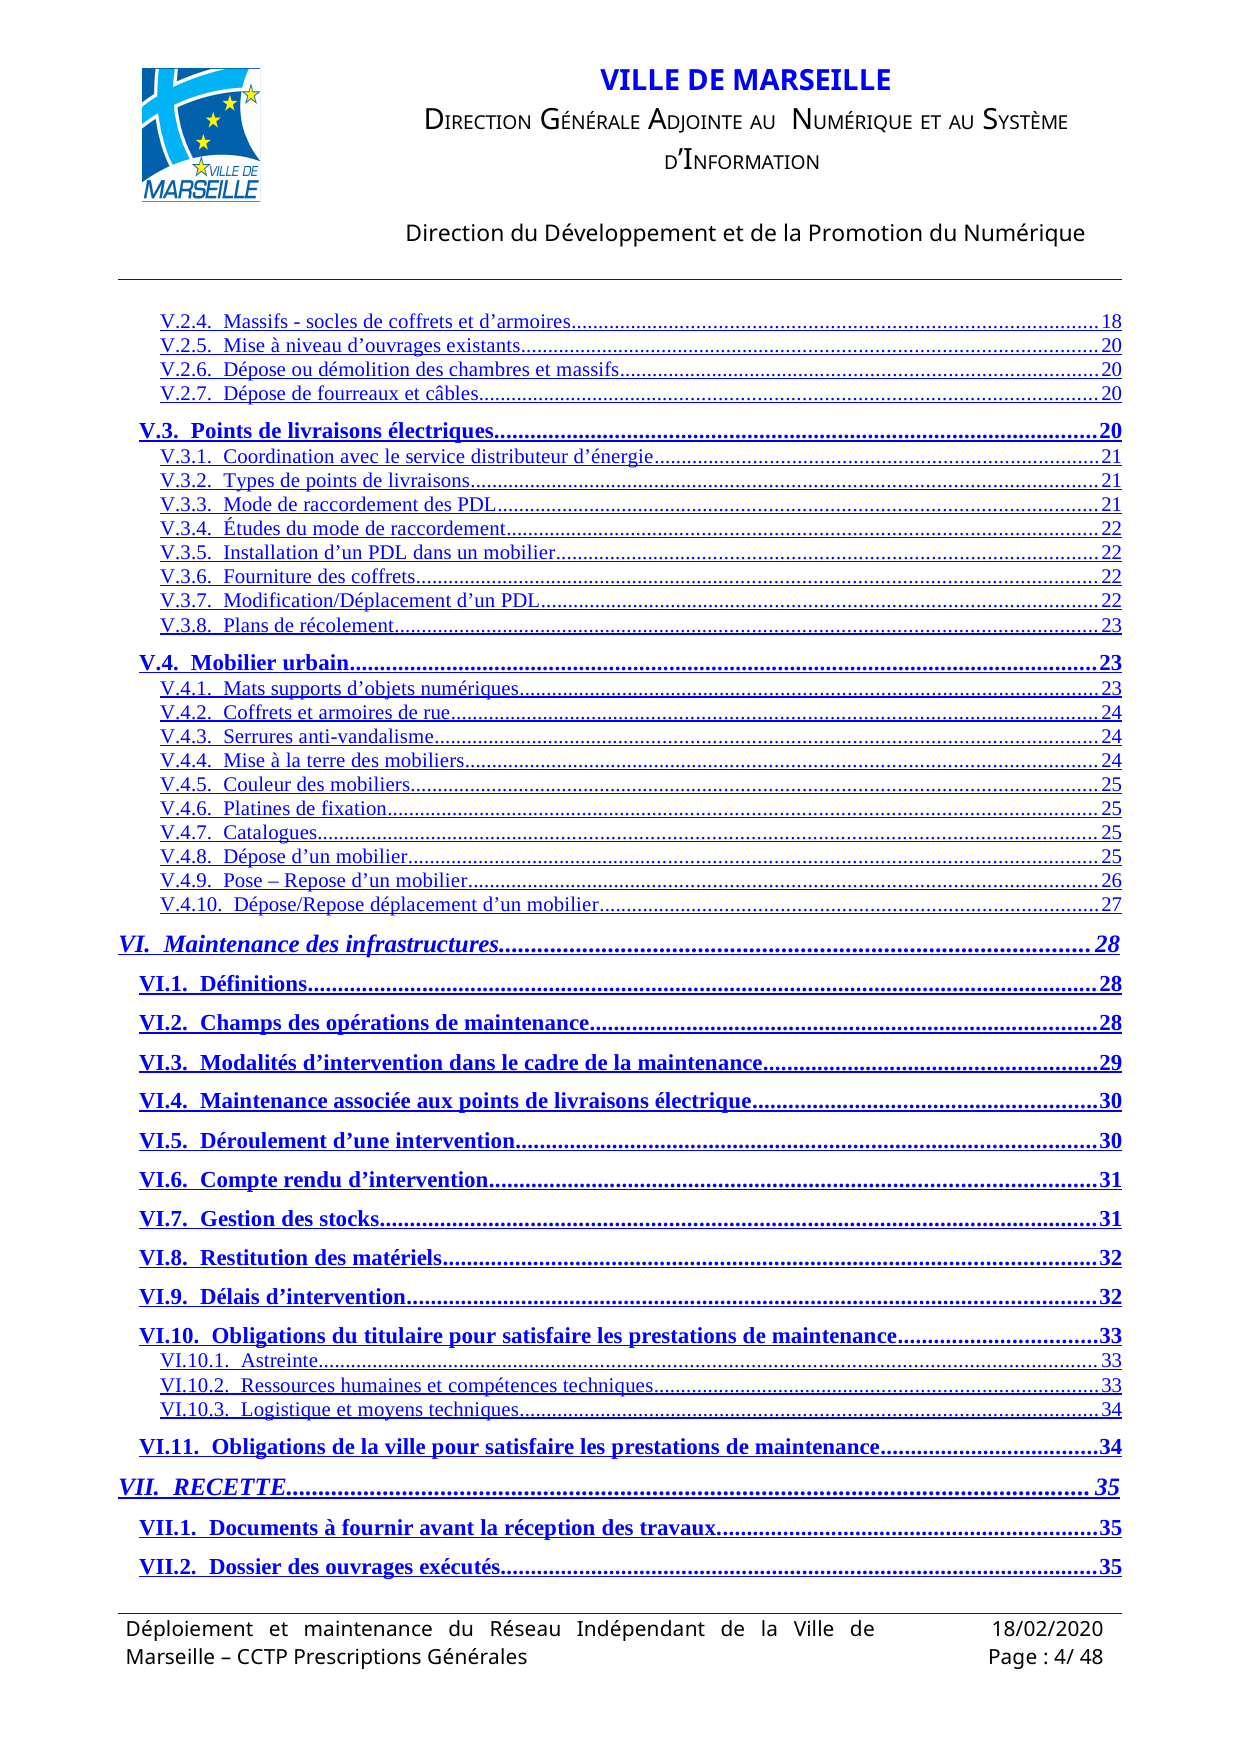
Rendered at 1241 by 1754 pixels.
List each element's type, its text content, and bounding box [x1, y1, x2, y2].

text V.3.6. Fourniture des coffrets 22 [160, 564, 1122, 585]
text VI.10.3. Logistique et moyens techniques 34 [160, 1396, 1122, 1417]
text V.4.4. Mise à la terre des mobiliers 24 [160, 748, 1122, 769]
text VI.10. Obligations du titulaire pour satisfaire les prestations de maintenance 33 [139, 1322, 1122, 1345]
text V.3.4. Études du mode de raccordement 22 [160, 516, 1122, 537]
text VI.2. Champs des opérations de maintenance 28 [139, 1009, 1122, 1032]
text V.2.5. Mise à niveau d’ouvrages existants 20 [160, 333, 1122, 354]
text VI.6. Compte rendu d’intervention 31 [139, 1166, 1122, 1189]
text VI.3. Modalités d’intervention dans le cadre de la maintenance 29 [139, 1048, 1122, 1071]
text VI.4. Maintenance associée aux points de livraisons électrique 30 [139, 1087, 1122, 1110]
text VI.5. Déroulement d’une intervention 30 [139, 1126, 1122, 1150]
text V.4. Mobilier urbain 23 [139, 649, 1122, 672]
text V.4.3. Serrures anti-vandalisme 24 [160, 724, 1122, 745]
text V.4.9. Pose – Repose d’un mobilier 26 [160, 868, 1122, 889]
text VI.1. Définitions 28 [139, 970, 1122, 993]
text VI.9. Délais d’intervention 32 [139, 1283, 1122, 1306]
picture [142, 68, 158, 105]
text V.3.8. Plans de récolement 23 [160, 612, 1122, 633]
text V.3.7. Modification/Déplacement d’un PDL 22 [160, 588, 1122, 609]
text V.3.3. Mode de raccordement des PDL 21 [160, 492, 1122, 513]
text V.3. Points de livraisons électriques 20 [139, 417, 1122, 440]
text V.4.5. Couleur des mobiliers 25 [160, 772, 1122, 793]
text VII. RECETTE 35 [118, 1472, 1122, 1501]
text V.4.1. Mats supports d’objets numériques 23 [160, 676, 1122, 696]
text VII.1. Documents à fournir avant la réception des travaux. 35 [139, 1514, 1122, 1537]
text VI. Maintenance des infrastructures 28 [118, 929, 1122, 958]
text VI.8. Restitution des matériels 32 [139, 1244, 1122, 1267]
text VI.7. Gestion des stocks 31 [139, 1204, 1122, 1228]
text V.3.1. Coordination avec le service distributeur d’énergie 21 [160, 444, 1122, 465]
text V.3.5. Installation d’un PDL dans un mobilier 22 [160, 540, 1122, 561]
text V.2.6. Dépose ou démolition des chambres et massifs 20 [160, 357, 1122, 378]
text V.4.7. Catalogues 25 [160, 820, 1122, 841]
text V.4.10. Dépose/Repose déplacement d’un mobilier 27 [160, 892, 1122, 913]
text V.2.7. Dépose de fourreaux et câbles 20 [160, 381, 1122, 402]
text VI.10.1. Astreinte 33 [160, 1348, 1122, 1369]
text V.4.6. Platines de fixation 25 [160, 796, 1122, 817]
text V.2.4. Massifs - socles de coffrets et d’armoires 18 [160, 309, 1122, 330]
text V.3.2. Types de points de livraisons 21 [160, 468, 1122, 489]
text VII.2. Dossier des ouvrages exécutés 35 [139, 1553, 1122, 1576]
text VI.10.2. Ressources humaines et compétences techniques 33 [160, 1372, 1122, 1393]
text V.4.8. Dépose d’un mobilier 25 [160, 844, 1122, 865]
picture [174, 68, 224, 85]
picture [142, 68, 261, 202]
text V.4.2. Coffrets et armoires de rue 24 [160, 699, 1122, 720]
text VI.11. Obligations de la ville pour satisfaire les prestations de maintenance 34 [139, 1433, 1122, 1456]
